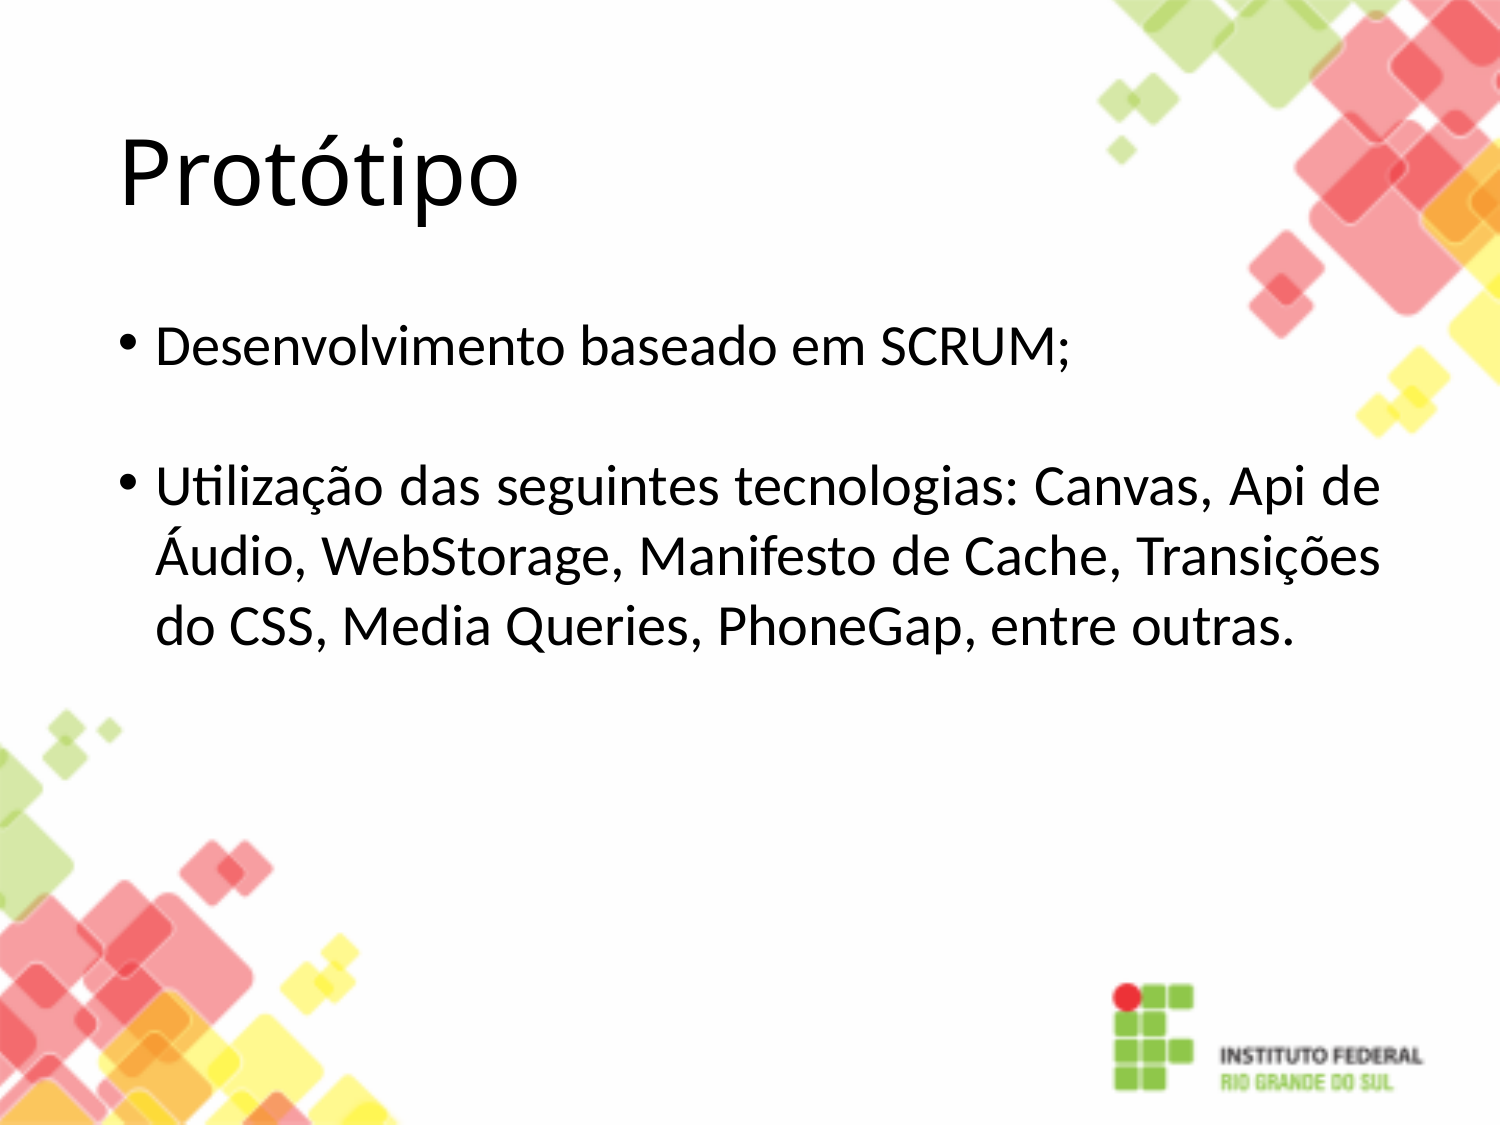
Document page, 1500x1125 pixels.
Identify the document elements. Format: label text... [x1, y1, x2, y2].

text_box Desenvolvimento baseado em SCRUM; Utilização das seguintes tecnologias: Canvas, Api de Áudio, WebStorage, Manifesto de Cache, Transições do CSS, Media Queries, PhoneGap, entre outras. [103, 299, 1397, 1014]
picture [0, 0, 1500, 1125]
text_box Protótipo [103, 59, 1397, 278]
